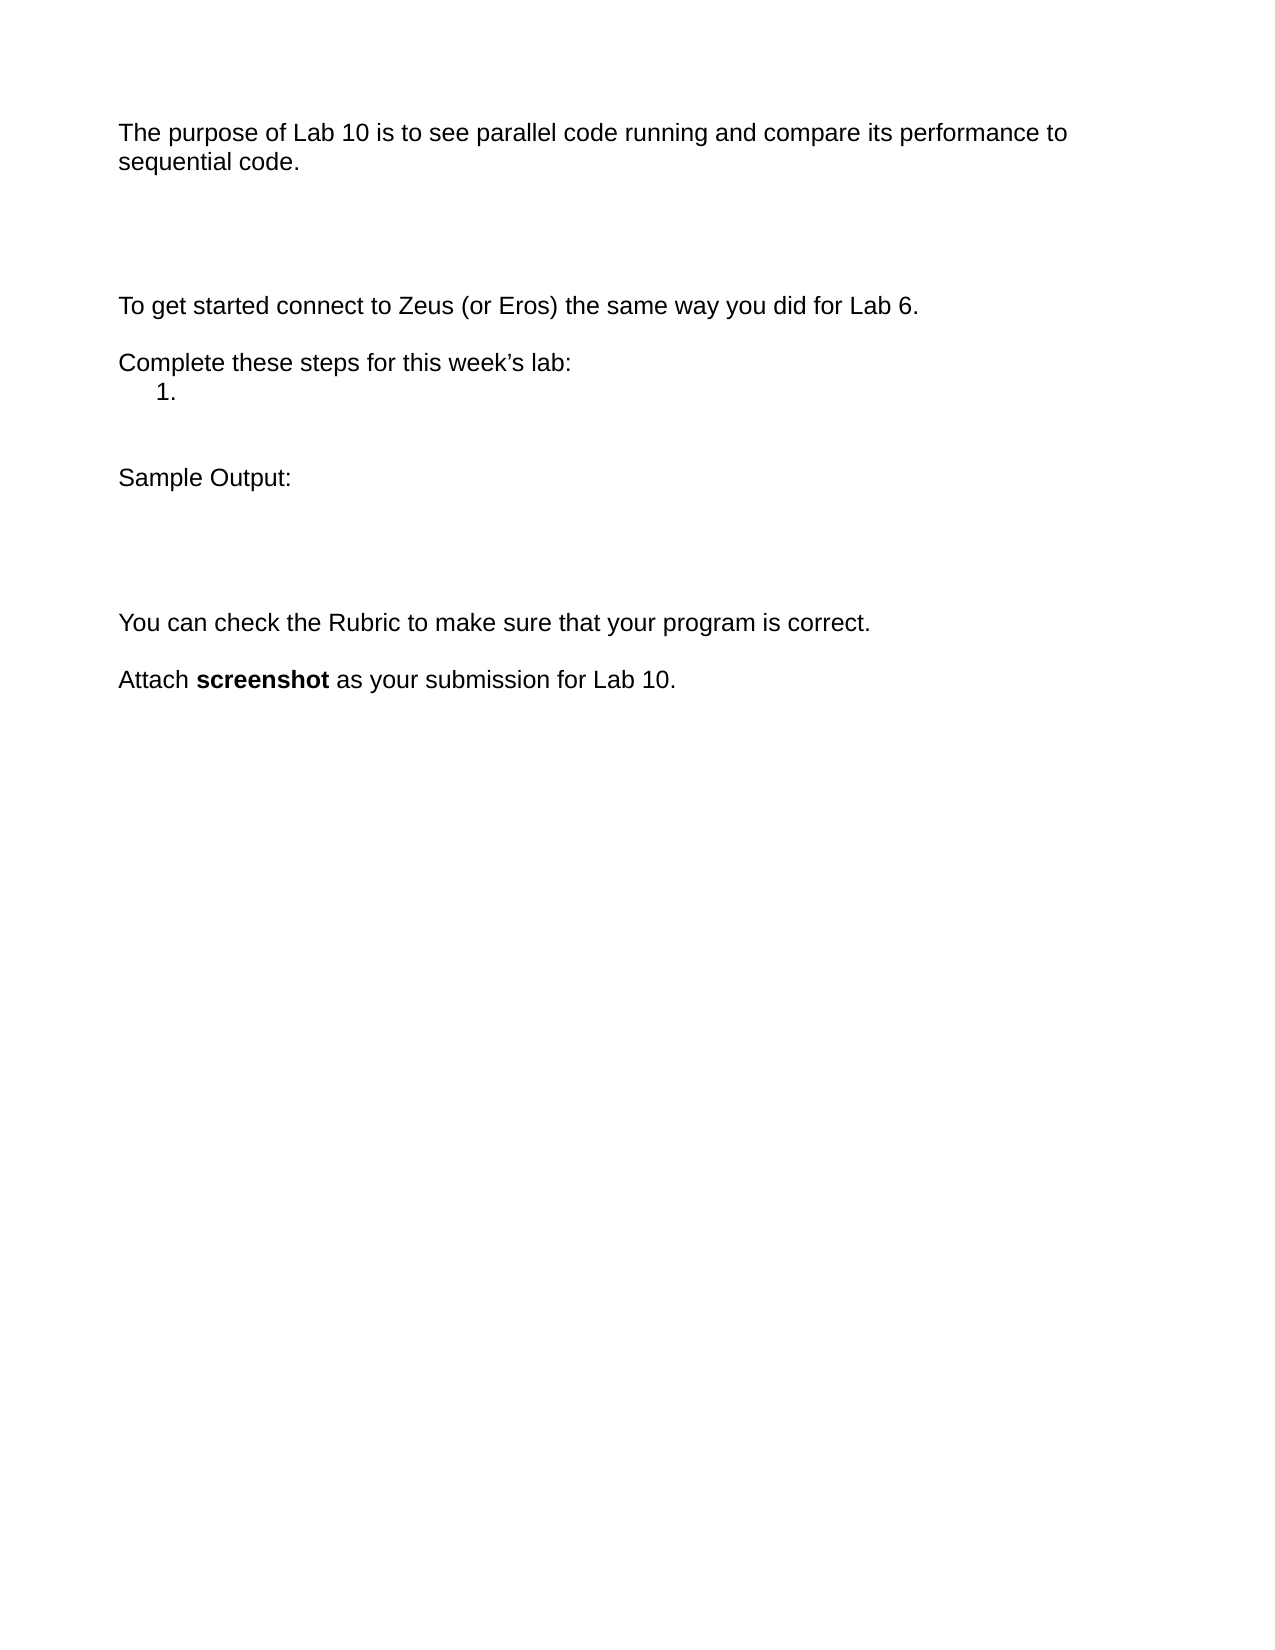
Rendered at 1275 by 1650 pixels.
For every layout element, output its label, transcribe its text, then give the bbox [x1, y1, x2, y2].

text Complete these steps for this week’s lab: [118, 348, 1157, 377]
text Sample Output: [118, 463, 1157, 492]
text To get started connect to Zeus (or Eros) the same way you did for Lab 6. [118, 291, 1157, 319]
text You can check the Rubric to make sure that your program is correct. [118, 608, 1157, 636]
text Attach screenshot as your submission for Lab 10. [118, 665, 1157, 694]
text The purpose of Lab 10 is to see parallel code running and compare its performance to sequential code. [118, 118, 1157, 176]
